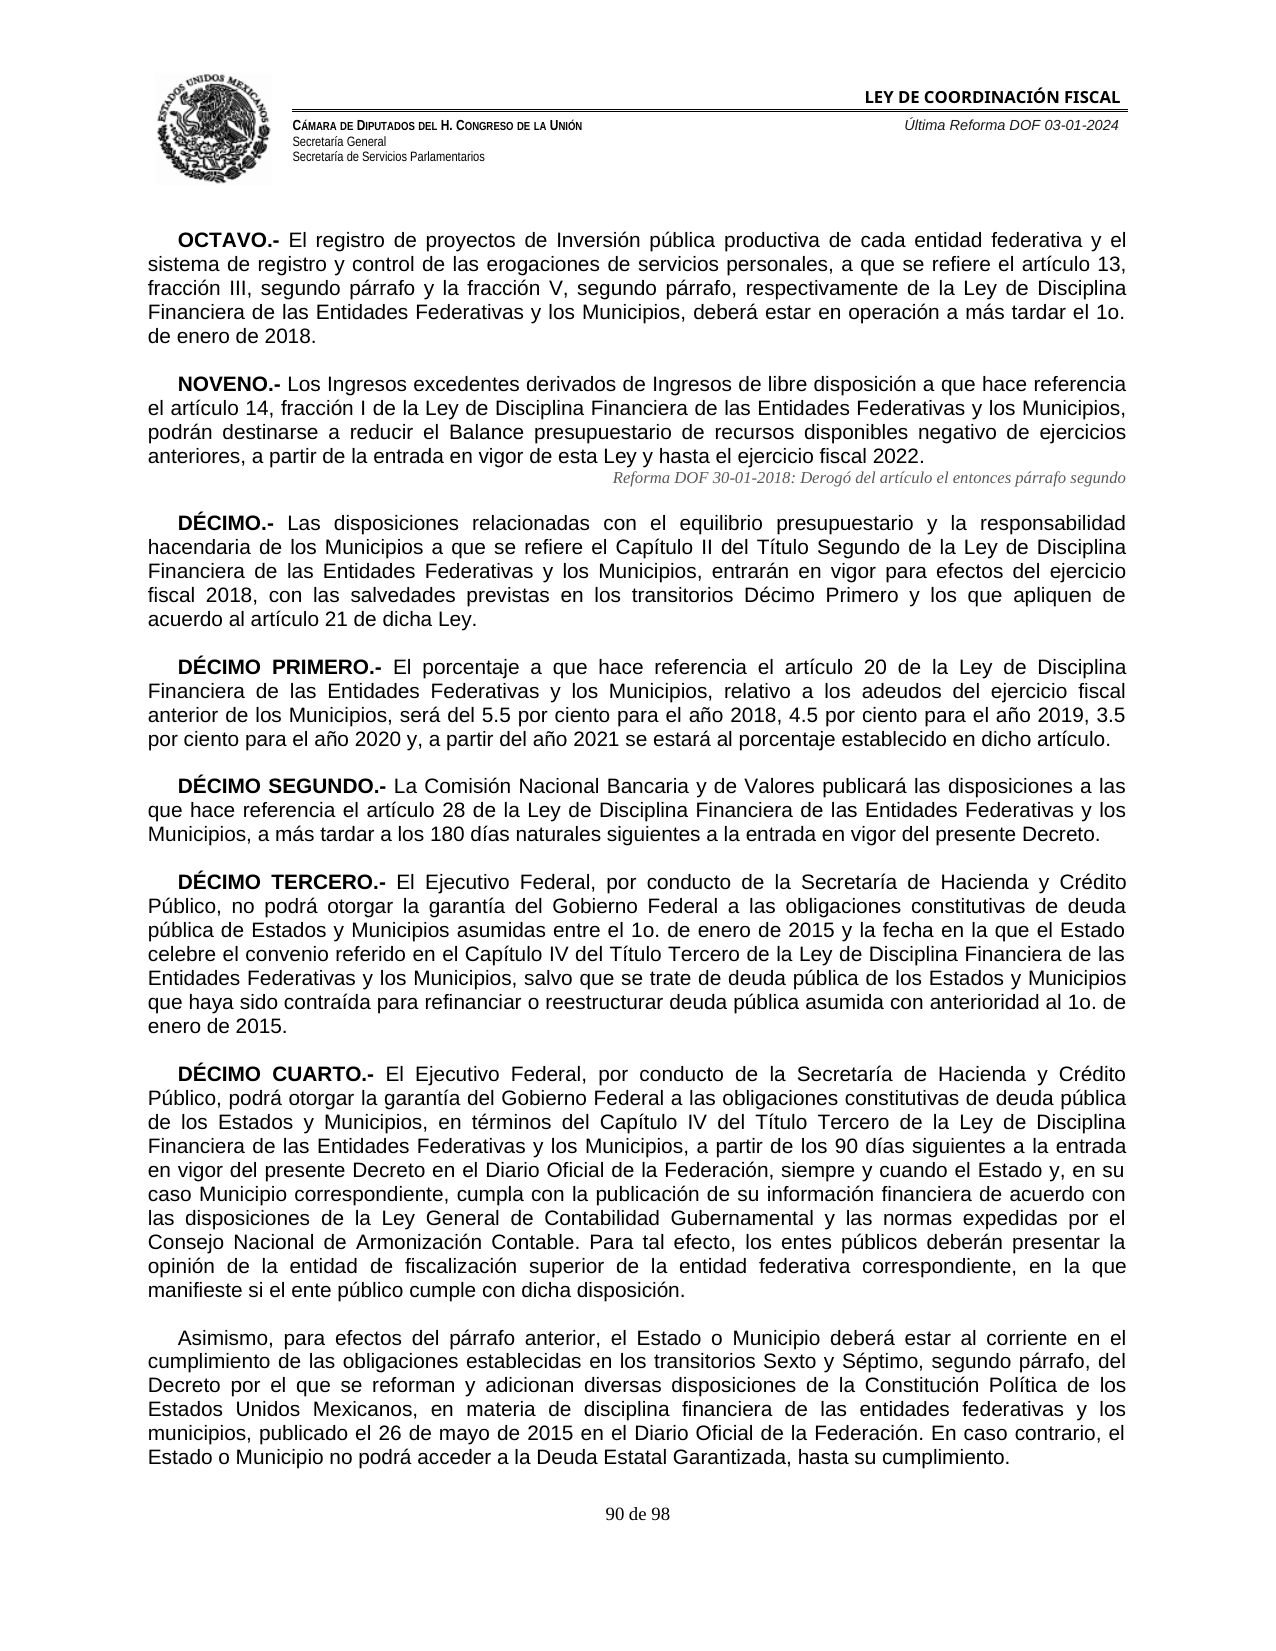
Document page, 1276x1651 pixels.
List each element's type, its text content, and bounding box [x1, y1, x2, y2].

text OCTAVO.- El registro de proyectos de Inversión pública productiva de cada entidad federativa y el sistema de registro y control de las erogaciones de servicios personales, a que se refiere el artículo 13, fracción III, segundo párrafo y la fracción V, segundo párrafo, respectivamente de la Ley de Disciplina Financiera de las Entidades Federativas y los Municipios, deberá estar en operación a más tardar el 1o. de enero de 2018. [148, 228, 1127, 348]
text Asimismo, para efectos del párrafo anterior, el Estado o Municipio deberá estar al corriente en el cumplimiento de las obligaciones establecidas en los transitorios Sexto y Séptimo, segundo párrafo, del Decreto por el que se reforman y adicionan diversas disposiciones de la Constitución Política de los Estados Unidos Mexicanos, en materia de disciplina financiera de las entidades federativas y los municipios, publicado el 26 de mayo de 2015 en el Diario Oficial de la Federación. En caso contrario, el Estado o Municipio no podrá acceder a la Deuda Estatal Garantizada, hasta su cumplimiento. [148, 1325, 1127, 1469]
text DÉCIMO SEGUNDO.- La Comisión Nacional Bancaria y de Valores publicará las disposiciones a las que hace referencia el artículo 28 de la Ley de Disciplina Financiera de las Entidades Federativas y los Municipios, a más tardar a los 180 días naturales siguientes a la entrada en vigor del presente Decreto. [148, 774, 1127, 846]
text DÉCIMO TERCERO.- El Ejecutivo Federal, por conducto de la Secretaría de Hacienda y Crédito Público, no podrá otorgar la garantía del Gobierno Federal a las obligaciones constitutivas de deuda pública de Estados y Municipios asumidas entre el 1o. de enero de 2015 y la fecha en la que el Estado celebre el convenio referido en el Capítulo IV del Título Tercero de la Ley de Disciplina Financiera de las Entidades Federativas y los Municipios, salvo que se trate de deuda pública de los Estados y Municipios que haya sido contraída para refinanciar o reestructurar deuda pública asumida con anterioridad al 1o. de enero de 2015. [148, 870, 1127, 1038]
text NOVENO.- Los Ingresos excedentes derivados de Ingresos de libre disposición a que hace referencia el artículo 14, fracción I de la Ley de Disciplina Financiera de las Entidades Federativas y los Municipios, podrán destinarse a reducir el Balance presupuestario de recursos disponibles negativo de ejercicios anteriores, a partir de la entrada en vigor de esta Ley y hasta el ejercicio fiscal 2022. [148, 372, 1127, 468]
text DÉCIMO.- Las disposiciones relacionadas con el equilibrio presupuestario y la responsabilidad hacendaria de los Municipios a que se refiere el Capítulo II del Título Segundo de la Ley de Disciplina Financiera de las Entidades Federativas y los Municipios, entrarán en vigor para efectos del ejercicio fiscal 2018, con las salvedades previstas en los transitorios Décimo Primero y los que apliquen de acuerdo al artículo 21 de dicha Ley. [148, 511, 1127, 631]
text Reforma DOF 30-01-2018: Derogó del artículo el entonces párrafo segundo [148, 468, 1127, 487]
text DÉCIMO CUARTO.- El Ejecutivo Federal, por conducto de la Secretaría de Hacienda y Crédito Público, podrá otorgar la garantía del Gobierno Federal a las obligaciones constitutivas de deuda pública de los Estados y Municipios, en términos del Capítulo IV del Título Tercero de la Ley de Disciplina Financiera de las Entidades Federativas y los Municipios, a partir de los 90 días siguientes a la entrada en vigor del presente Decreto en el Diario Oficial de la Federación, siempre y cuando el Estado y, en su caso Municipio correspondiente, cumpla con la publicación de su información financiera de acuerdo con las disposiciones de la Ley General de Contabilidad Gubernamental y las normas expedidas por el Consejo Nacional de Armonización Contable. Para tal efecto, los entes públicos deberán presentar la opinión de la entidad de fiscalización superior de la entidad federativa correspondiente, en la que manifieste si el ente público cumple con dicha disposición. [148, 1062, 1127, 1301]
text DÉCIMO PRIMERO.- El porcentaje a que hace referencia el artículo 20 de la Ley de Disciplina Financiera de las Entidades Federativas y los Municipios, relativo a los adeudos del ejercicio fiscal anterior de los Municipios, será del 5.5 por ciento para el año 2018, 4.5 por ciento para el año 2019, 3.5 por ciento para el año 2020 y, a partir del año 2021 se estará al porcentaje establecido en dicho artículo. [148, 654, 1127, 750]
